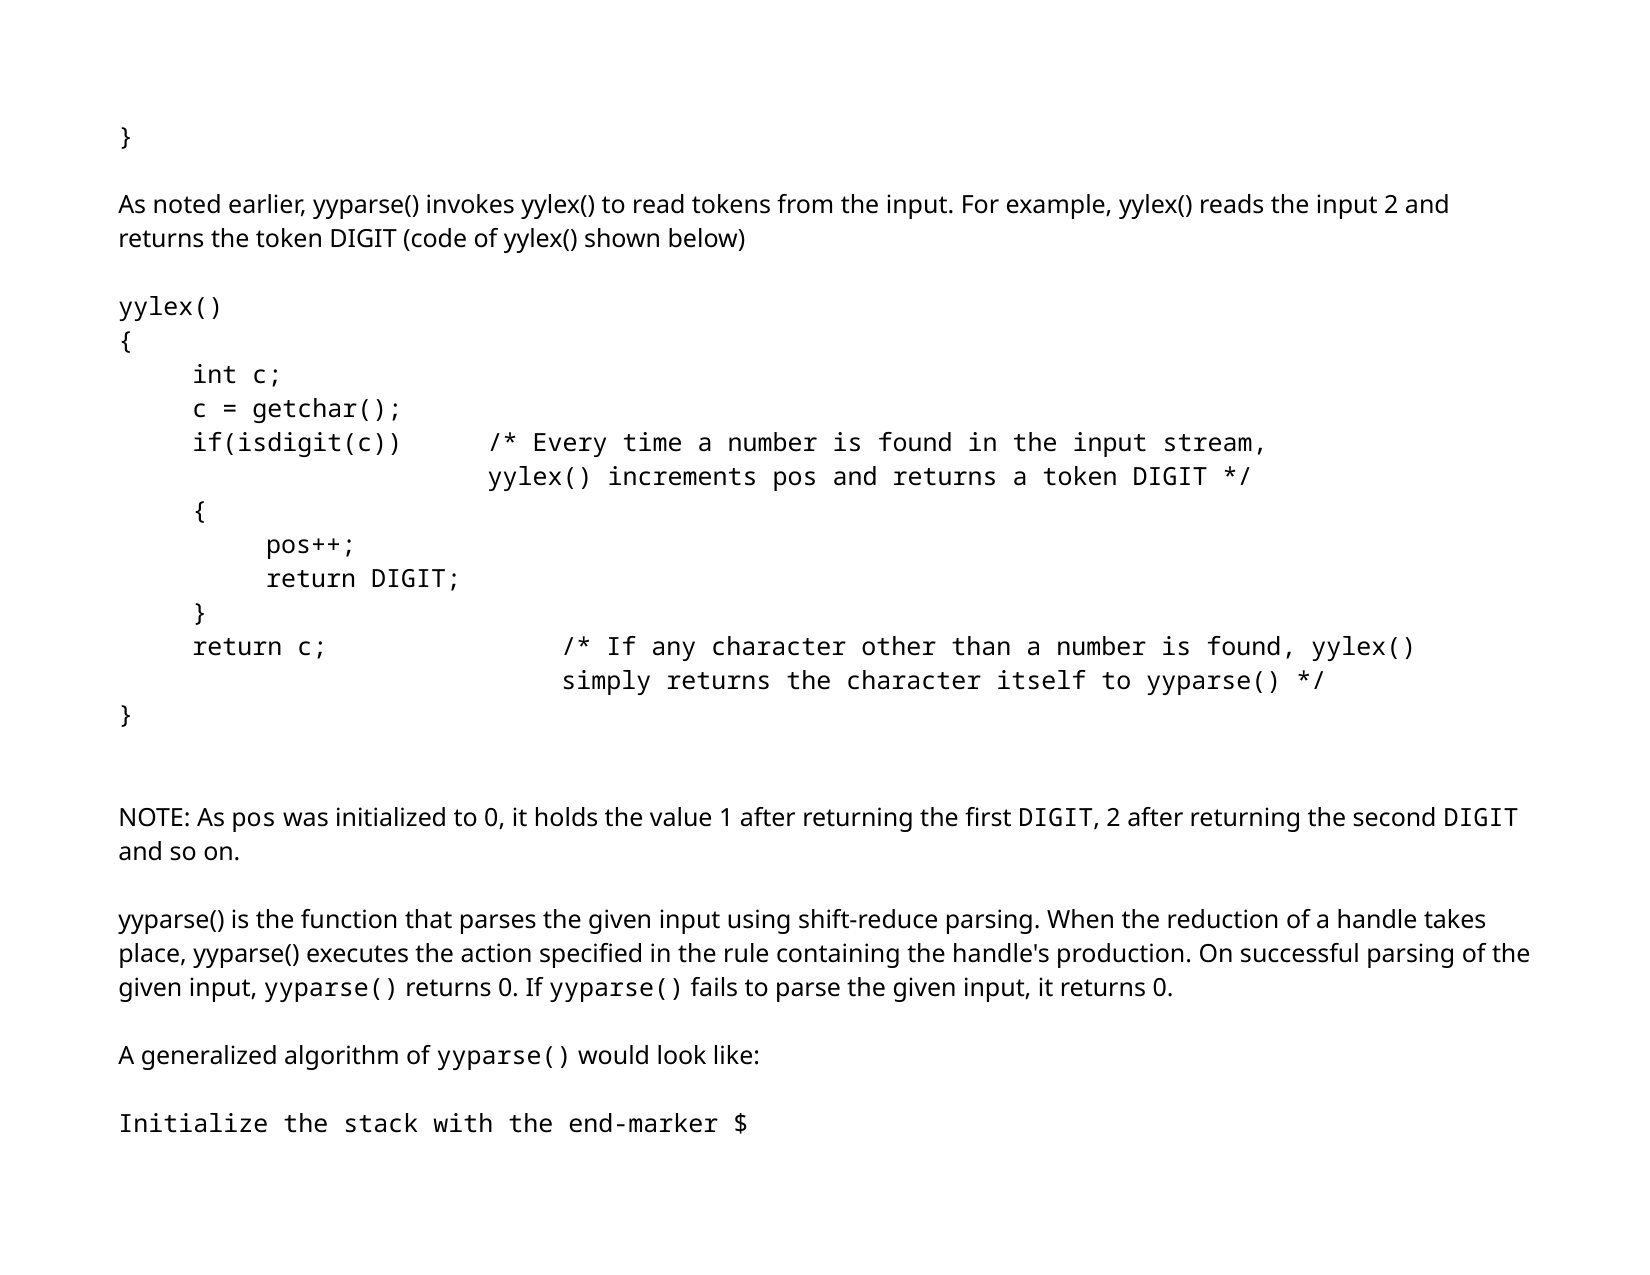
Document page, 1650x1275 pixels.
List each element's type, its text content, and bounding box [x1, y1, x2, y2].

text A generalized algorithm of yyparse() would look like: [118, 1038, 1532, 1072]
text } [118, 697, 1532, 731]
text { [118, 322, 1532, 357]
text } [118, 118, 1532, 152]
text c = getchar(); [118, 391, 1532, 425]
text { [118, 493, 1532, 527]
text if(isdigit(c)) /* Every time a number is found in the input stream, yylex() increments pos and returns a token DIGIT */ [118, 425, 1532, 493]
text return c; /* If any character other than a number is found, yylex() simply returns the character itself to yyparse() */ [118, 629, 1532, 697]
text As noted earlier, yyparse() invokes yylex() to read tokens from the input. For example, yylex() reads the input 2 and returns the token DIGIT (code of yylex() shown below) [118, 186, 1532, 254]
text return DIGIT; [118, 561, 1532, 595]
text } [118, 595, 1532, 629]
text NOTE: As pos was initialized to 0, it holds the value 1 after returning the first DIGIT, 2 after returning the second DIGIT and so on. [118, 799, 1532, 867]
text yyparse() is the function that parses the given input using shift-reduce parsing. When the reduction of a handle takes place, yyparse() executes the action specified in the rule containing the handle's production. On successful parsing of the given input, yyparse() returns 0. If yyparse() fails to parse the given input, it returns 0. [118, 902, 1532, 1004]
text Initialize the stack with the end-marker $ [118, 1106, 1532, 1140]
text pos++; [118, 527, 1532, 561]
text yylex() [118, 288, 1532, 322]
text int c; [118, 357, 1532, 391]
